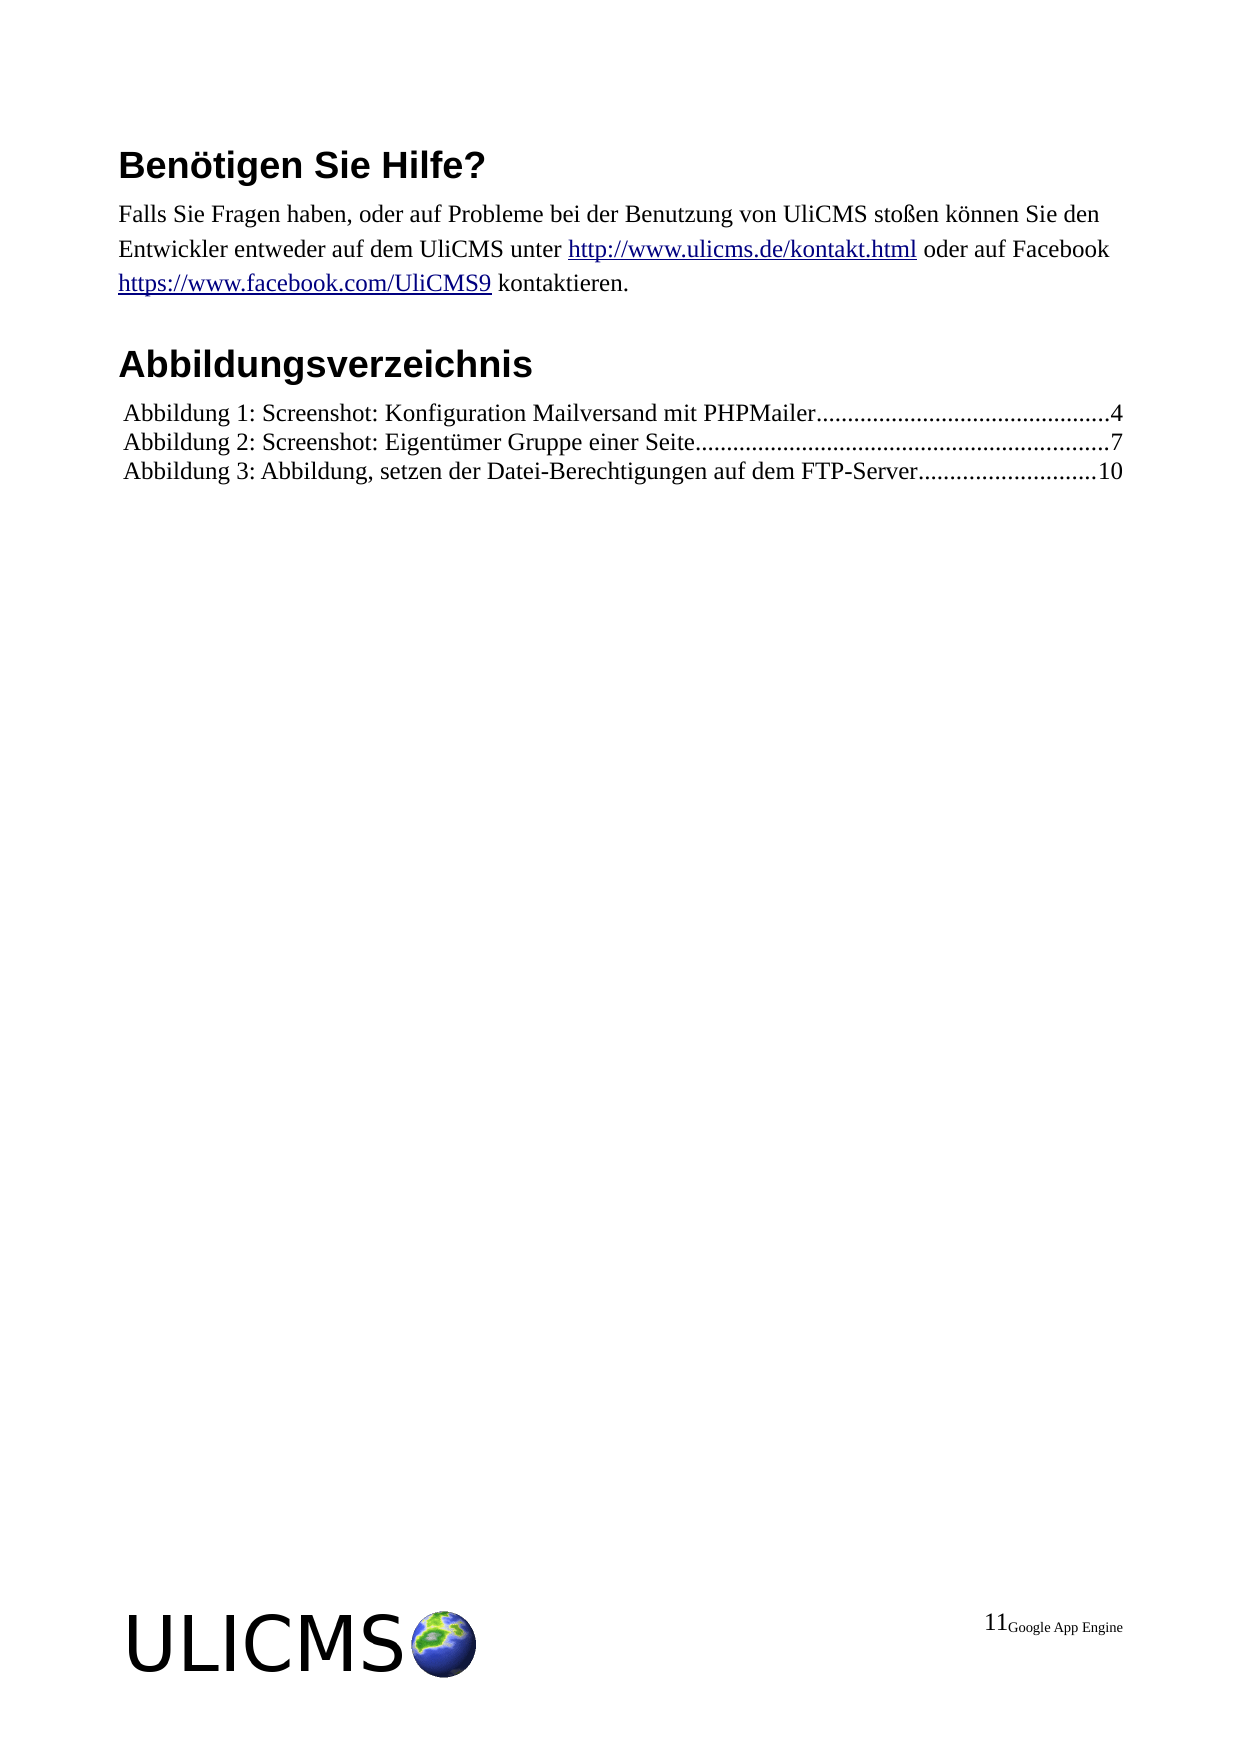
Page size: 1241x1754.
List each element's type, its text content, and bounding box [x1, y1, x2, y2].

text Abbildung 3: Abbildung, setzen der Datei-Berechtigungen auf dem FTP-Server 10 [118, 456, 1123, 485]
subtitle Benötigen Sie Hilfe? [118, 143, 1123, 187]
picture [118, 1607, 479, 1681]
text Falls Sie Fragen haben, oder auf Probleme bei der Benutzung von UliCMS stoßen können Sie den Entwickler entweder auf dem UliCMS unter http://www.ulicms.de/kontakt.html oder auf Facebook https://www.facebook.com/UliCMS9 kontaktieren. [118, 199, 1123, 297]
text Abbildung 2: Screenshot: Eigentümer Gruppe einer Seite 7 [118, 427, 1123, 456]
subtitle Abbildungsverzeichnis [118, 342, 1123, 386]
text Abbildung 1: Screenshot: Konfiguration Mailversand mit PHPMailer 4 [118, 398, 1123, 427]
